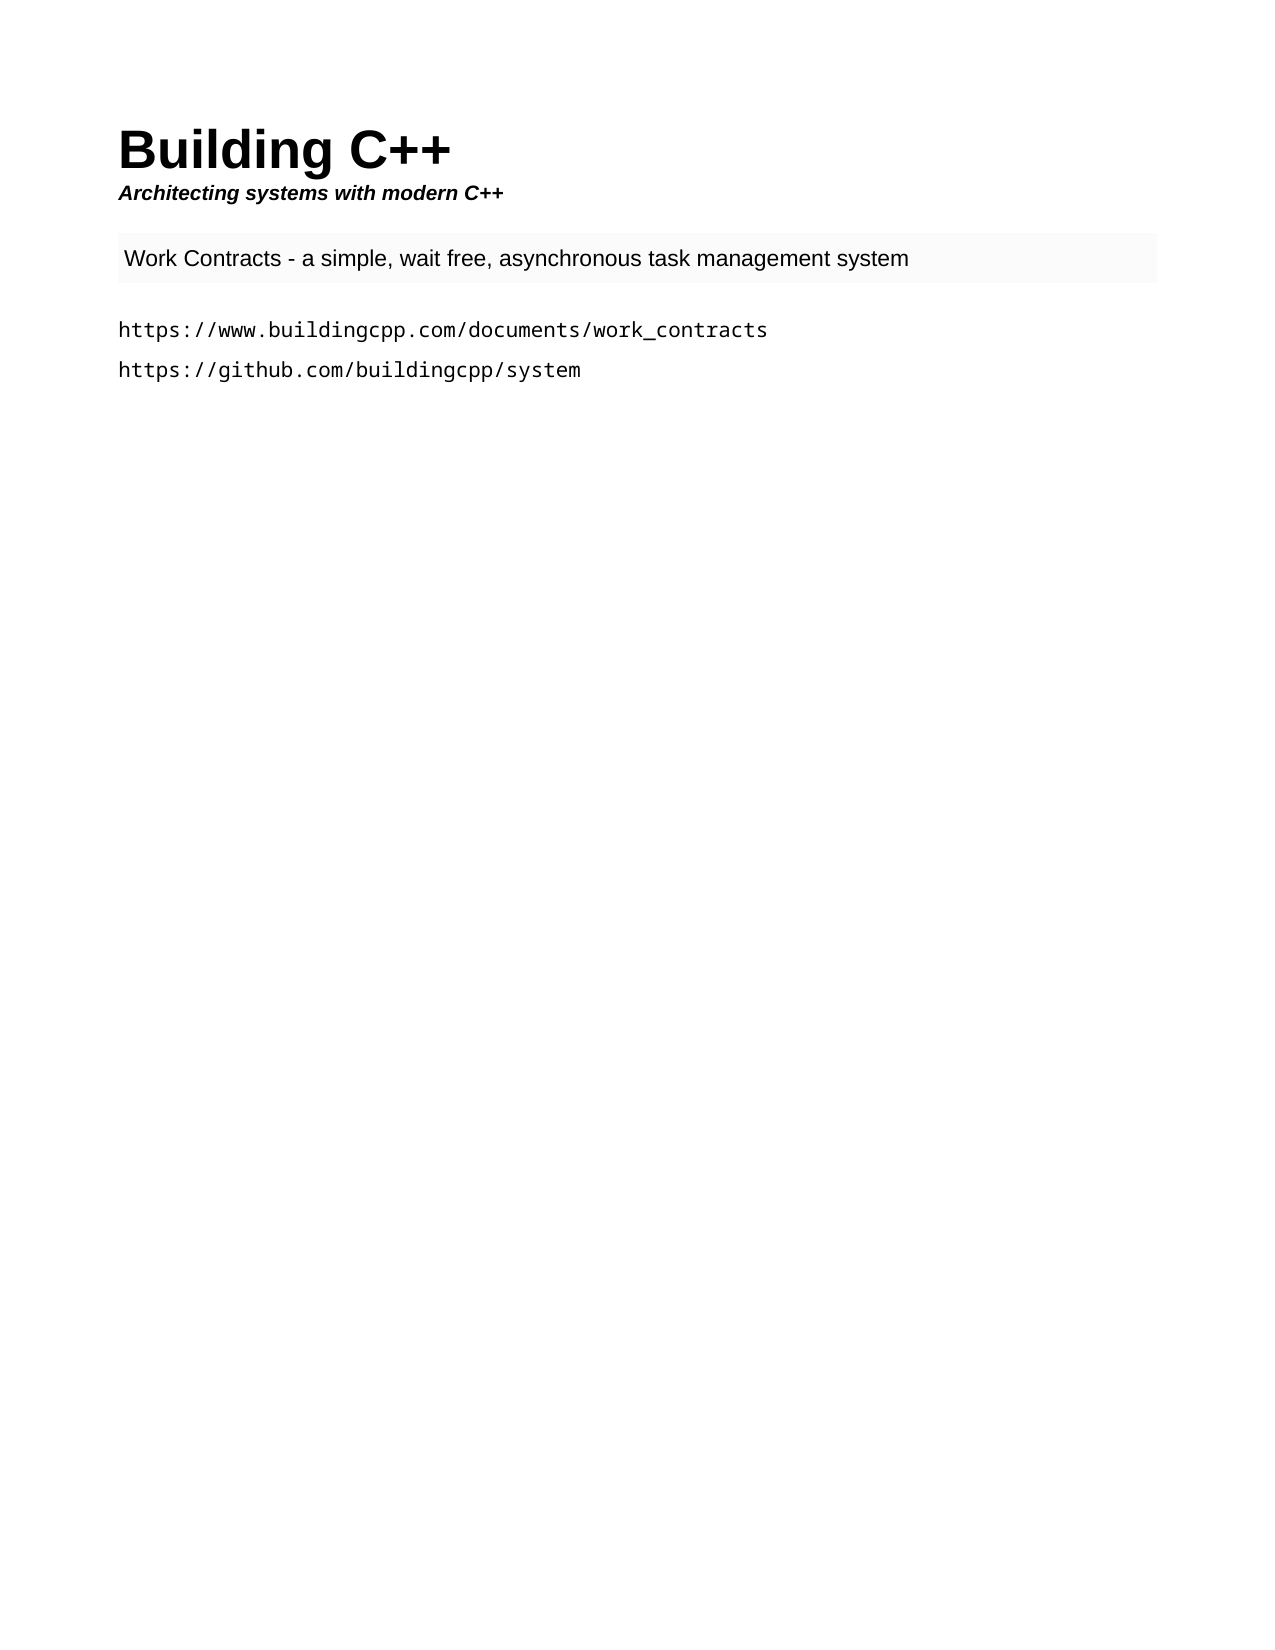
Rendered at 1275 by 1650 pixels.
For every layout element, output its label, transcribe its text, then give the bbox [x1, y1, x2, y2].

text https://github.com/buildingcpp/system [118, 355, 1157, 384]
text https://www.buildingcpp.com/documents/work_contracts [118, 289, 1157, 343]
table_header [1071, 233, 1157, 283]
text Building C++ [118, 118, 1157, 180]
text Architecting systems with modern C++ [118, 180, 1157, 233]
table_header Work Contracts - a simple, wait free, asynchronous task management system [118, 233, 1071, 283]
